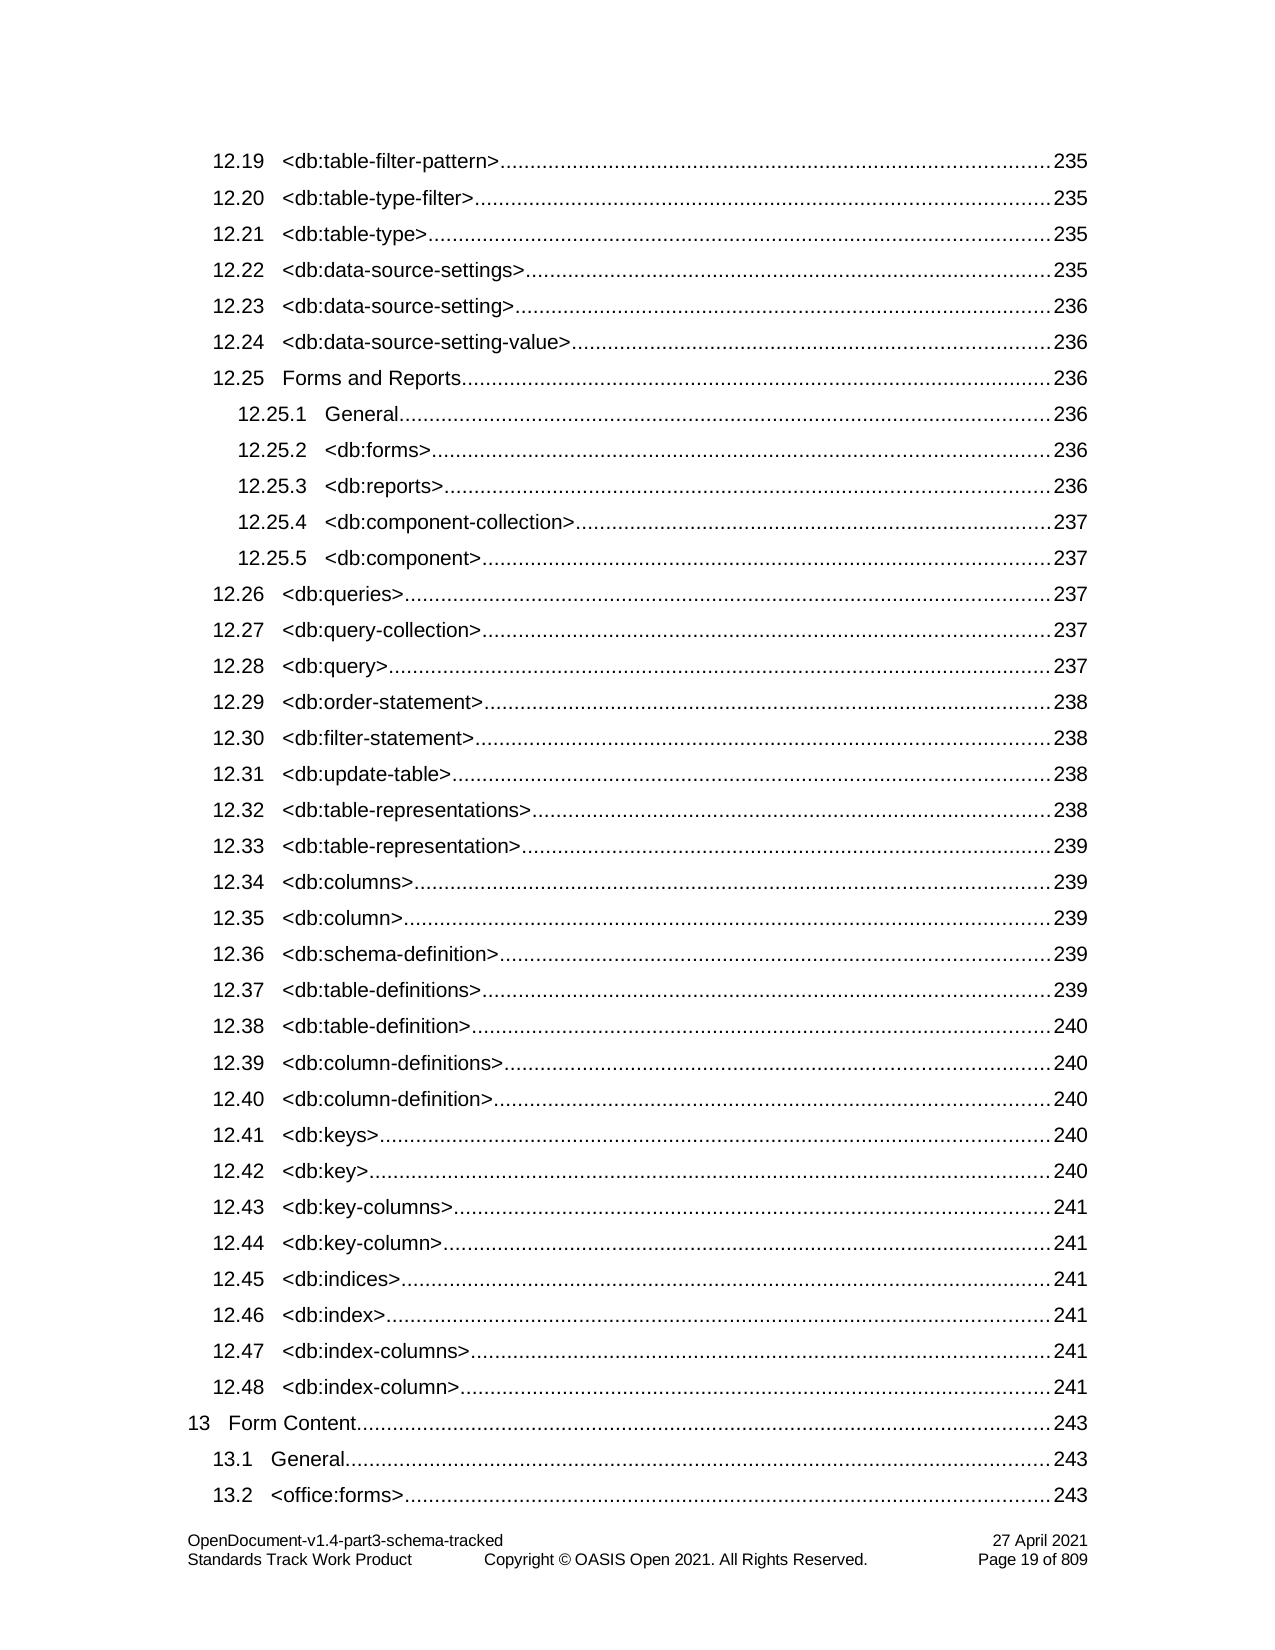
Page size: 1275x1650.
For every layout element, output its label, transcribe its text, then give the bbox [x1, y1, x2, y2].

text 12.26 <db:queries> 237 [212, 582, 1088, 606]
text 13.1 General 243 [212, 1447, 1088, 1471]
text 12.30 <db:filter-statement> 238 [212, 727, 1088, 750]
text 12.40 <db:column-definition> 240 [212, 1087, 1088, 1111]
text 12.25.1 General 236 [237, 402, 1088, 426]
text 12.25.2 <db:forms> 236 [237, 438, 1088, 462]
text 12.36 <db:schema-definition> 239 [212, 943, 1088, 966]
text 12.28 <db:query> 237 [212, 654, 1088, 678]
text 12.44 <db:key-column> 241 [212, 1231, 1088, 1255]
text 13.2 <office:forms> 243 [212, 1483, 1088, 1507]
text 12.25.5 <db:component> 237 [237, 546, 1088, 570]
text 12.35 <db:column> 239 [212, 907, 1088, 930]
text 12.41 <db:keys> 240 [212, 1123, 1088, 1147]
text 12.21 <db:table-type> 235 [212, 222, 1088, 246]
text 12.24 <db:data-source-setting-value> 236 [212, 330, 1088, 354]
text 12.25 Forms and Reports 236 [212, 366, 1088, 390]
text 13 Form Content 243 [187, 1411, 1088, 1435]
text 12.48 <db:index-column> 241 [212, 1375, 1088, 1399]
text 12.45 <db:indices> 241 [212, 1267, 1088, 1291]
text 12.43 <db:key-columns> 241 [212, 1195, 1088, 1219]
text 12.25.4 <db:component-collection> 237 [237, 510, 1088, 534]
text 12.46 <db:index> 241 [212, 1303, 1088, 1327]
text 12.33 <db:table-representation> 239 [212, 835, 1088, 858]
text 12.20 <db:table-type-filter> 235 [212, 186, 1088, 209]
text 12.32 <db:table-representations> 238 [212, 799, 1088, 822]
text 12.39 <db:column-definitions> 240 [212, 1051, 1088, 1074]
text 12.22 <db:data-source-settings> 235 [212, 258, 1088, 282]
text 12.19 <db:table-filter-pattern> 235 [212, 150, 1088, 173]
text 12.29 <db:order-statement> 238 [212, 691, 1088, 714]
text 12.38 <db:table-definition> 240 [212, 1015, 1088, 1038]
text 12.37 <db:table-definitions> 239 [212, 979, 1088, 1002]
text 12.25.3 <db:reports> 236 [237, 474, 1088, 498]
text 12.42 <db:key> 240 [212, 1159, 1088, 1183]
text 12.23 <db:data-source-setting> 236 [212, 294, 1088, 318]
text 12.47 <db:index-columns> 241 [212, 1339, 1088, 1363]
text 12.27 <db:query-collection> 237 [212, 618, 1088, 642]
text 12.31 <db:update-table> 238 [212, 763, 1088, 786]
text 12.34 <db:columns> 239 [212, 871, 1088, 894]
